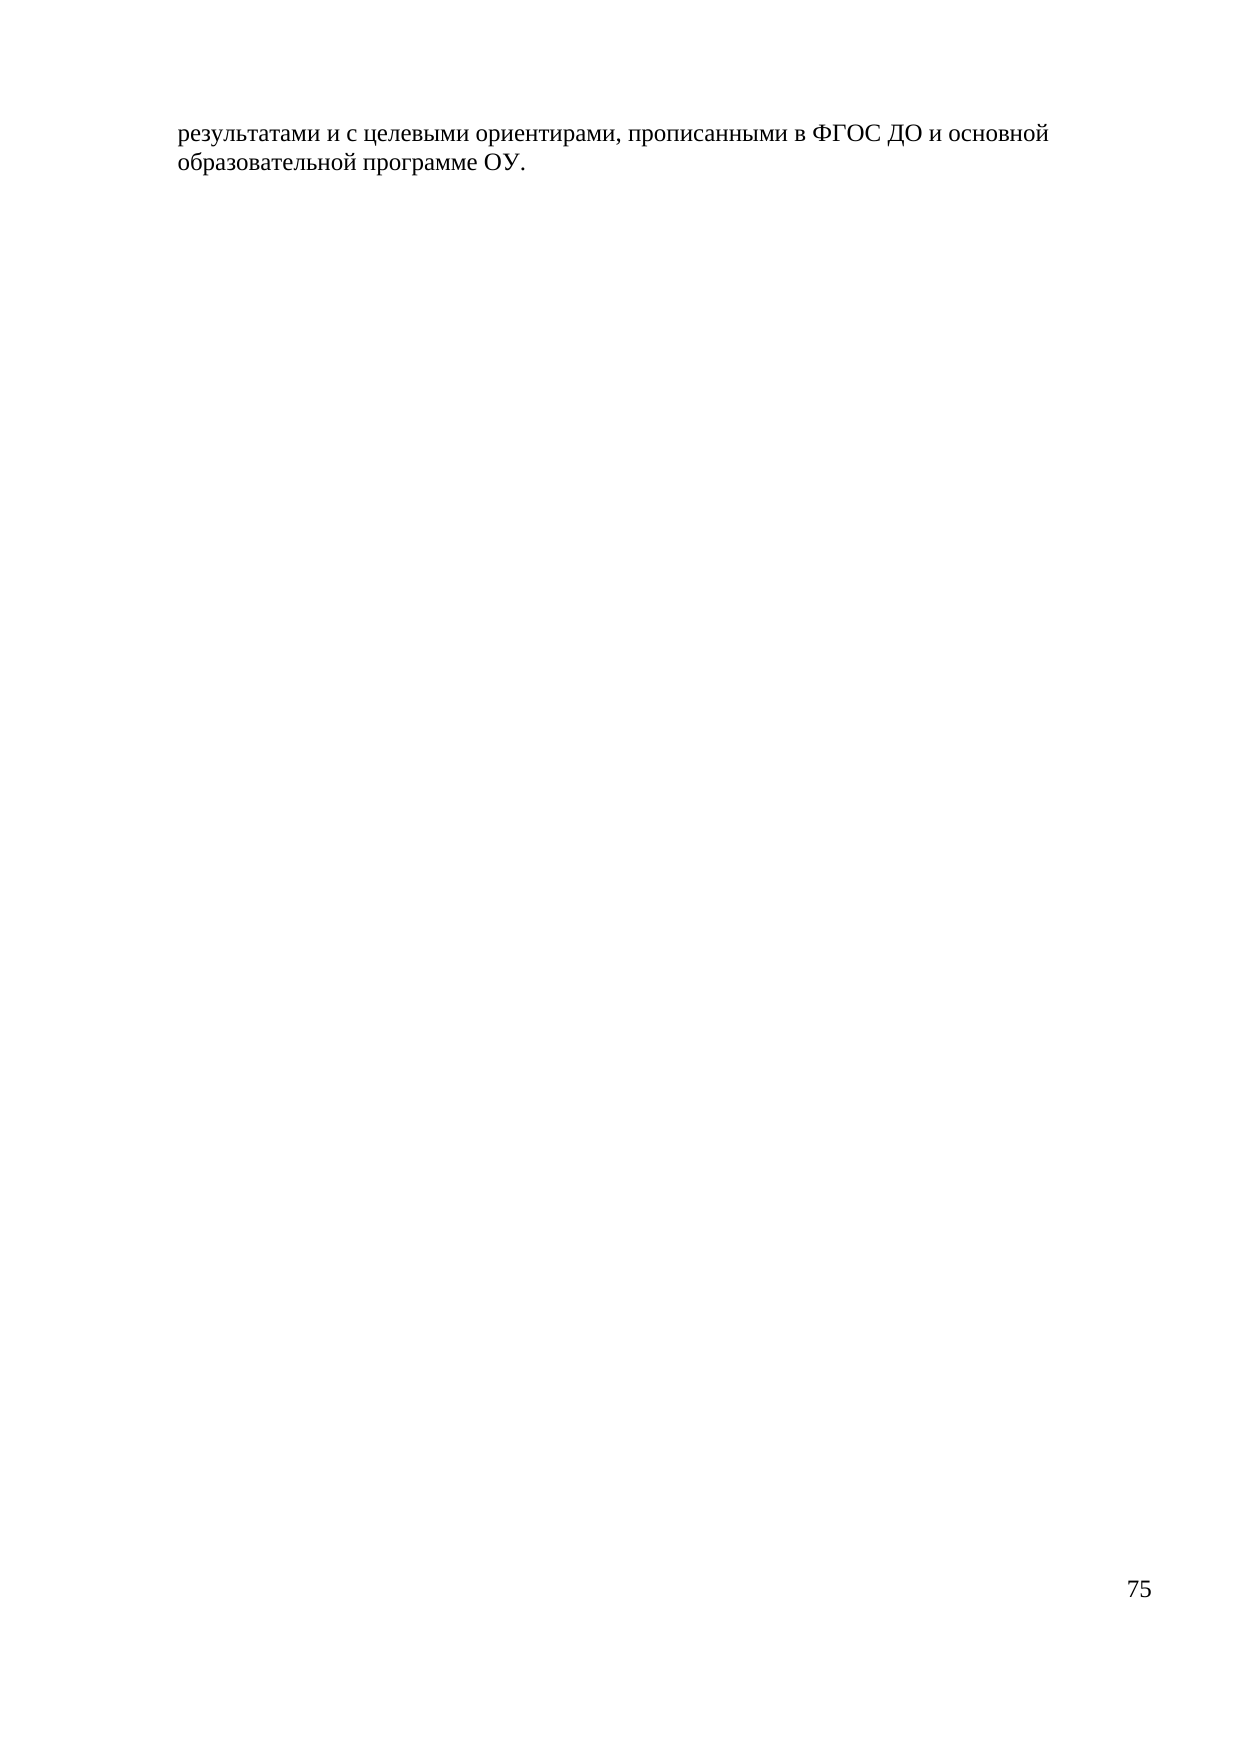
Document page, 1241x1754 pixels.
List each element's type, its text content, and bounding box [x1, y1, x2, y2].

text результатами и с целевыми ориентирами, прописанными в ФГОС ДО и основной образовательной программе ОУ. [177, 118, 1152, 176]
